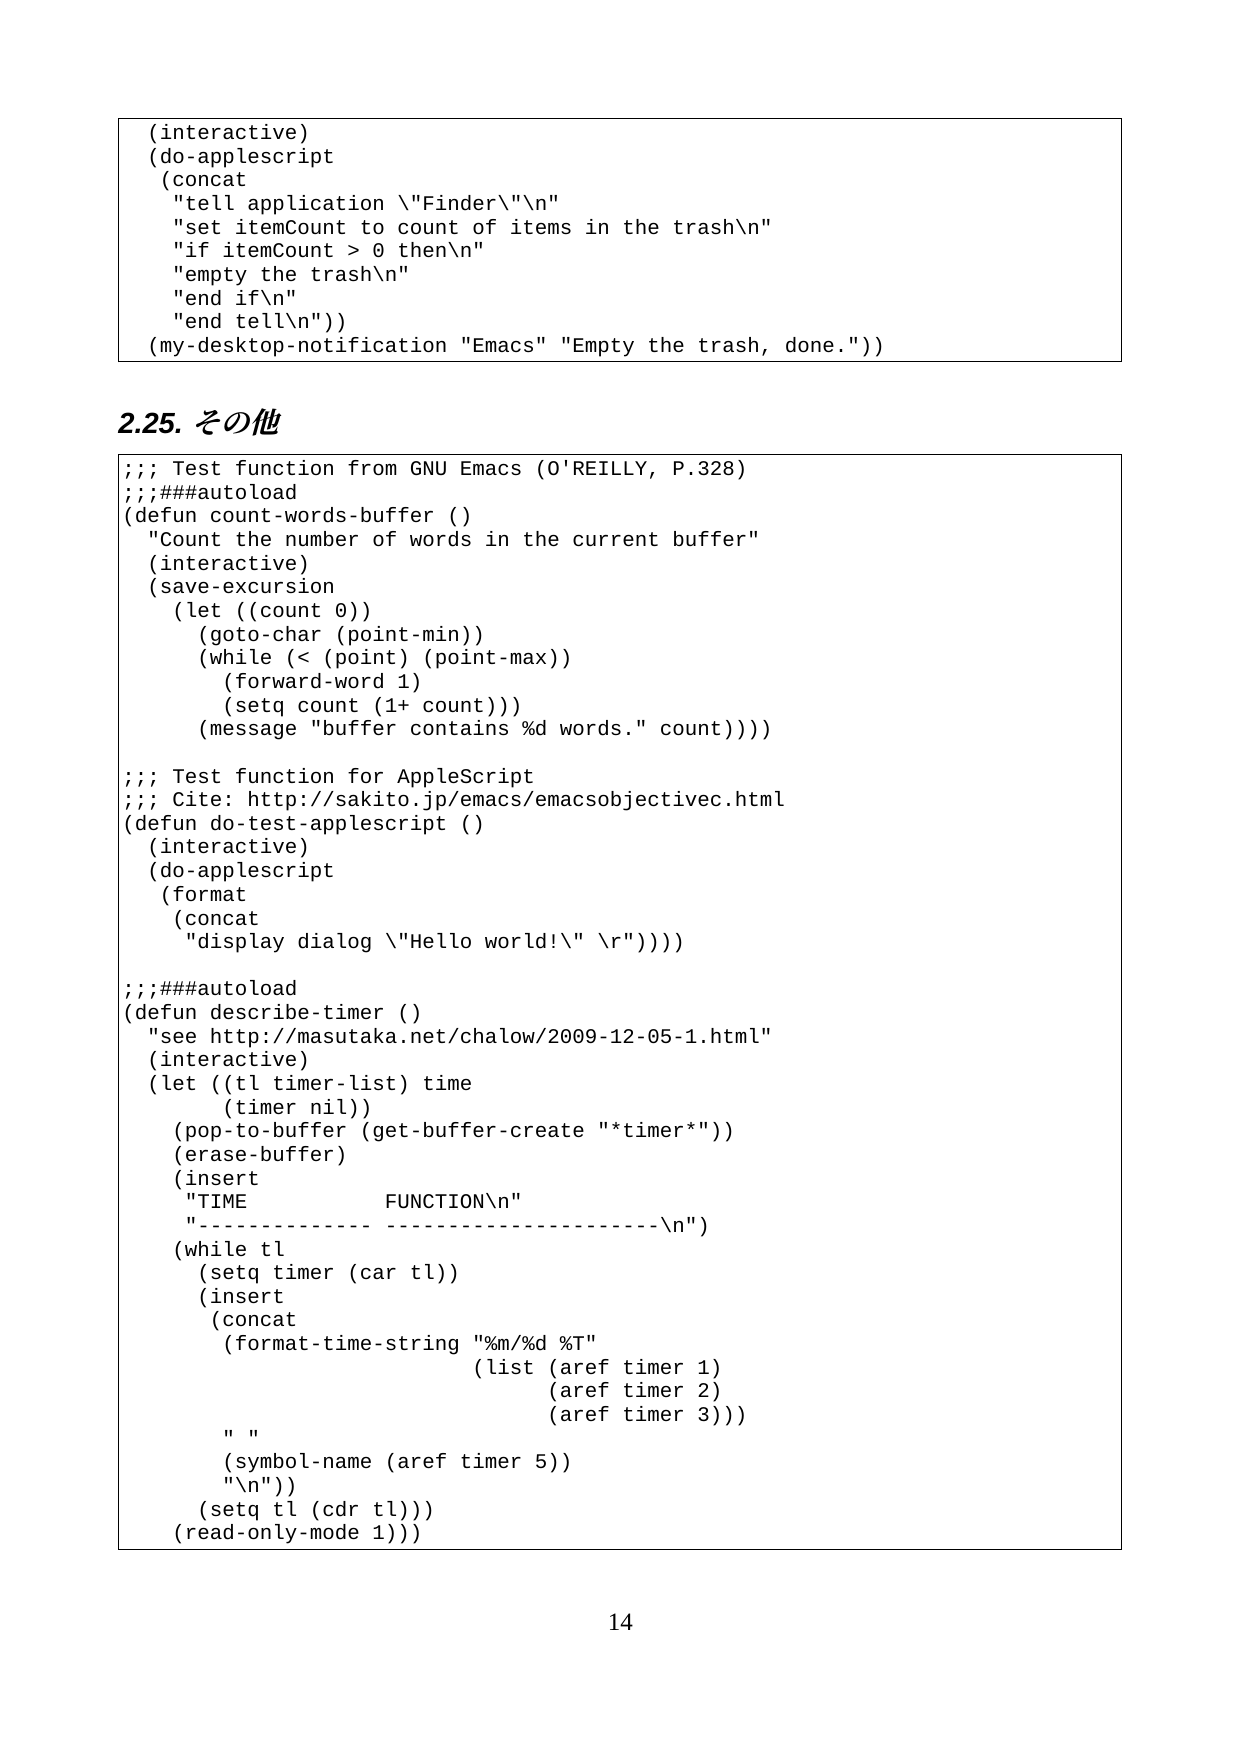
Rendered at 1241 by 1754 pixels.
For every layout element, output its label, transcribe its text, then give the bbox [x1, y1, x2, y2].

text ;;; Cite: http://sakito.jp/emacs/emacsobjectivec.html [119, 785, 1121, 809]
text "\n")) [119, 1471, 1121, 1495]
text "see http://masutaka.net/chalow/2009-12-05-1.html" [119, 1022, 1121, 1045]
text "empty the trash\n" [119, 260, 1121, 284]
text (format-time-string "%m/%d %T" [119, 1329, 1121, 1353]
text (timer nil)) [119, 1093, 1121, 1116]
text (let ((tl timer-list) time [119, 1069, 1121, 1093]
text " " [119, 1424, 1121, 1447]
text "if itemCount > 0 then\n" [119, 236, 1121, 260]
text (list (aref timer 1) [119, 1353, 1121, 1376]
text (setq count (1+ count))) [119, 691, 1121, 714]
text (my-desktop-notification "Emacs" "Empty the trash, done.")) [119, 331, 1121, 361]
text (let ((count 0)) [119, 596, 1121, 620]
text (insert [119, 1282, 1121, 1306]
text "set itemCount to count of items in the trash\n" [119, 213, 1121, 236]
text (concat [119, 1306, 1121, 1329]
text (read-only-mode 1))) [119, 1518, 1121, 1549]
text (erase-buffer) [119, 1140, 1121, 1164]
text "tell application \"Finder\"\n" [119, 189, 1121, 213]
text (defun describe-timer () [119, 998, 1121, 1022]
text ;;; Test function from GNU Emacs (O'REILLY, P.328) [119, 455, 1121, 478]
text "TIME FUNCTION\n" [119, 1187, 1121, 1211]
text ;;; Test function for AppleScript [119, 762, 1121, 785]
text "end if\n" [119, 284, 1121, 307]
text (interactive) [119, 549, 1121, 572]
text (aref timer 2) [119, 1376, 1121, 1400]
text (pop-to-buffer (get-buffer-create "*timer*")) [119, 1116, 1121, 1140]
text (interactive) [119, 833, 1121, 856]
text (goto-char (point-min)) [119, 620, 1121, 643]
text (while tl [119, 1234, 1121, 1258]
text (defun do-test-applescript () [119, 809, 1121, 833]
text (symbol-name (aref timer 5)) [119, 1447, 1121, 1471]
text (save-excursion [119, 572, 1121, 596]
text "display dialog \"Hello world!\" \r")))) [119, 927, 1121, 951]
text (forward-word 1) [119, 667, 1121, 691]
text ;;;###autoload [119, 478, 1121, 502]
subtitle その他 [118, 400, 1122, 442]
text ;;;###autoload [119, 974, 1121, 998]
text (interactive) [119, 119, 1121, 142]
text (do-applescript [119, 142, 1121, 165]
text (defun count-words-buffer () [119, 502, 1121, 525]
text (setq timer (car tl)) [119, 1258, 1121, 1282]
text "end tell\n")) [119, 307, 1121, 331]
text (setq tl (cdr tl))) [119, 1495, 1121, 1518]
text (while (< (point) (point-max)) [119, 643, 1121, 667]
text "-------------- ----------------------\n") [119, 1211, 1121, 1234]
text (do-applescript [119, 856, 1121, 880]
text (concat [119, 903, 1121, 927]
text (aref timer 3))) [119, 1400, 1121, 1424]
text (format [119, 880, 1121, 903]
text (insert [119, 1164, 1121, 1187]
text "Count the number of words in the current buffer" [119, 525, 1121, 549]
text (concat [119, 165, 1121, 189]
text (message "buffer contains %d words." count)))) [119, 714, 1121, 738]
text (interactive) [119, 1045, 1121, 1069]
